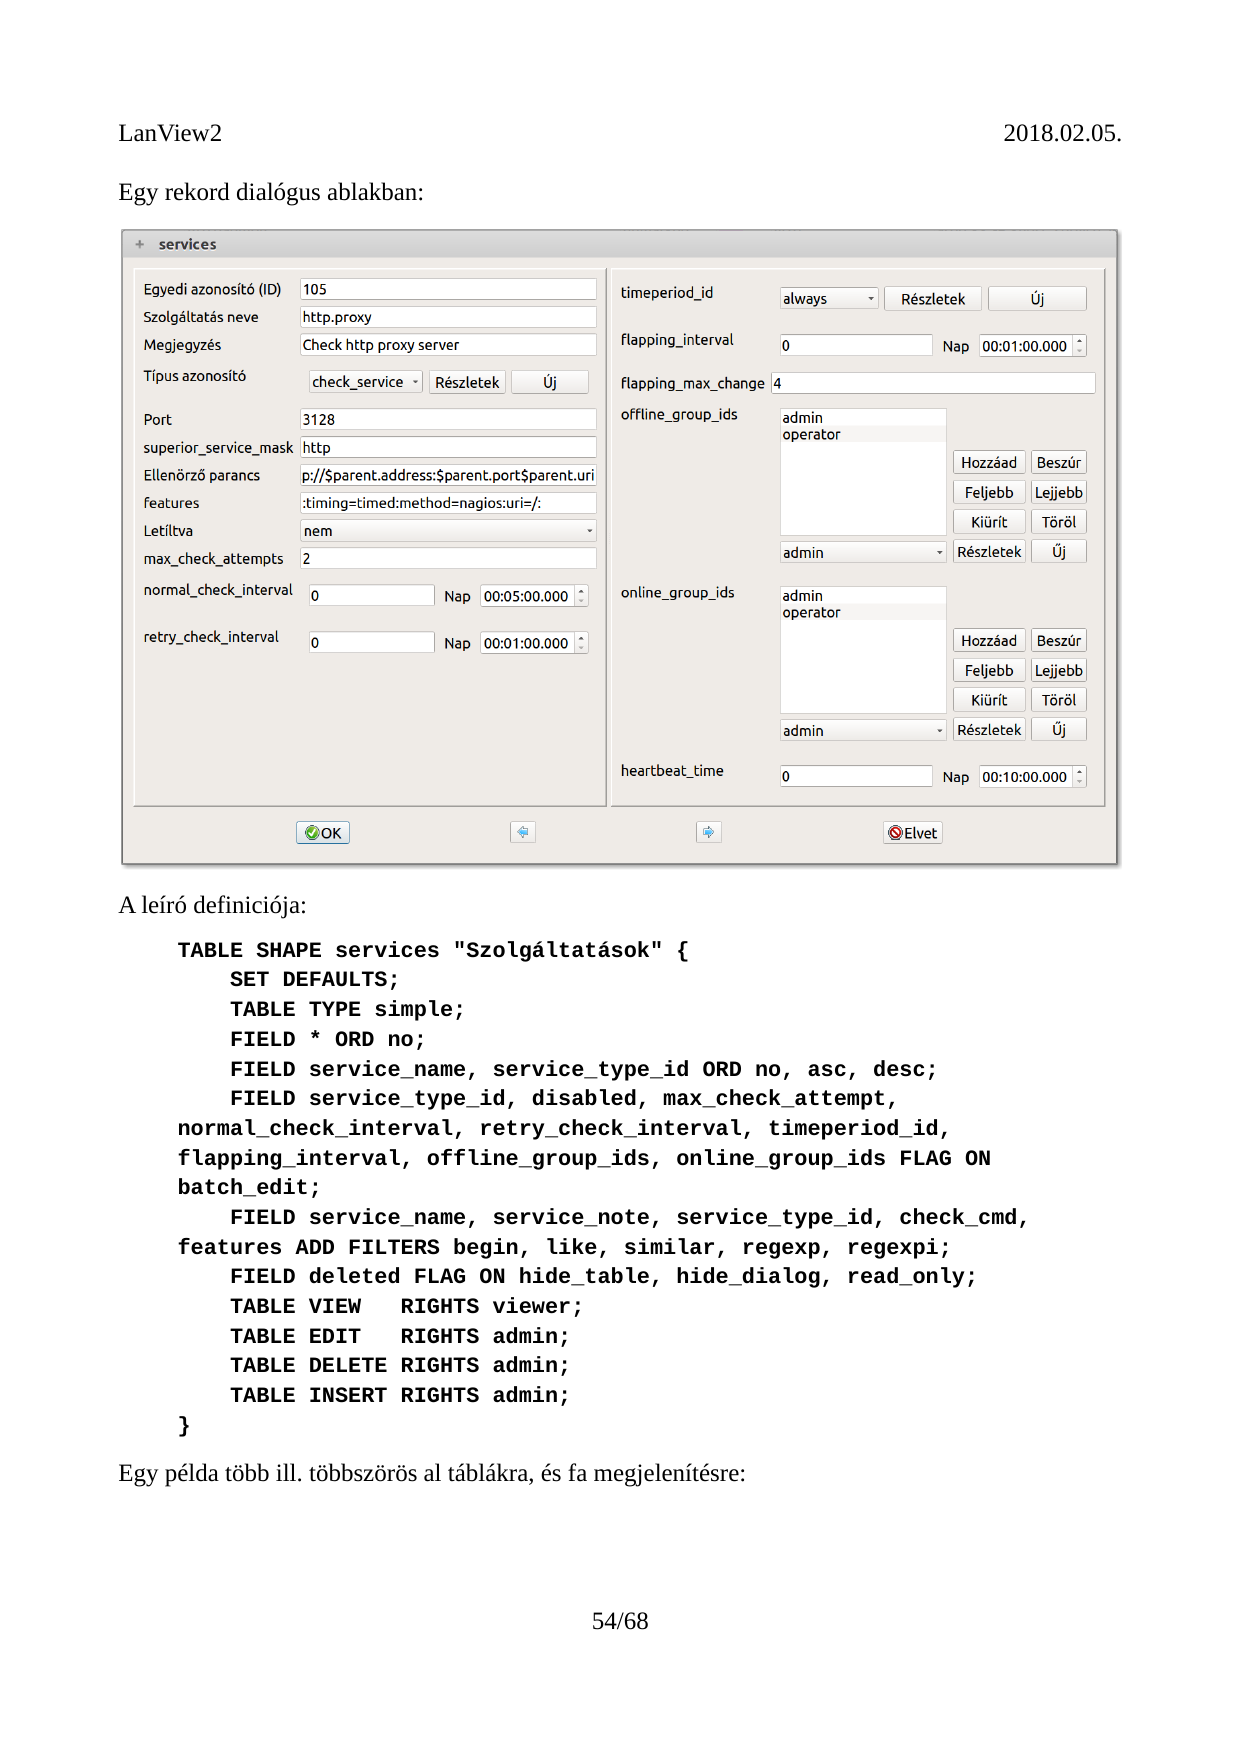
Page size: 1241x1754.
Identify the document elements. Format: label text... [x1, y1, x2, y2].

text A leíró definiciója: [118, 890, 1122, 919]
text TABLE SHAPE services "Szolgáltatások" { SET DEFAULTS; TABLE TYPE simple; FIELD * ORD no; FIELD service_name, service_type_id ORD no, asc, desc; FIELD service_type_id, disabled, max_check_attempt, normal_check_interval, retry_check_interval, timeperiod_id, flapping_interval, offline_group_ids, online_group_ids FLAG ON batch_edit; FIELD service_name, service_note, service_type_id, check_cmd, features ADD FILTERS begin, like, similar, regexp, regexpi; FIELD deleted FLAG ON hide_table, hide_dialog, read_only; TABLE VIEW RIGHTS viewer; TABLE EDIT RIGHTS admin; TABLE DELETE RIGHTS admin; TABLE INSERT RIGHTS admin; } [177, 939, 1122, 1439]
picture [118, 226, 1123, 870]
text Egy példa több ill. többszörös al táblákra, és fa megjelenítésre: [118, 1458, 1122, 1487]
text Egy rekord dialógus ablakban: [118, 177, 1122, 206]
